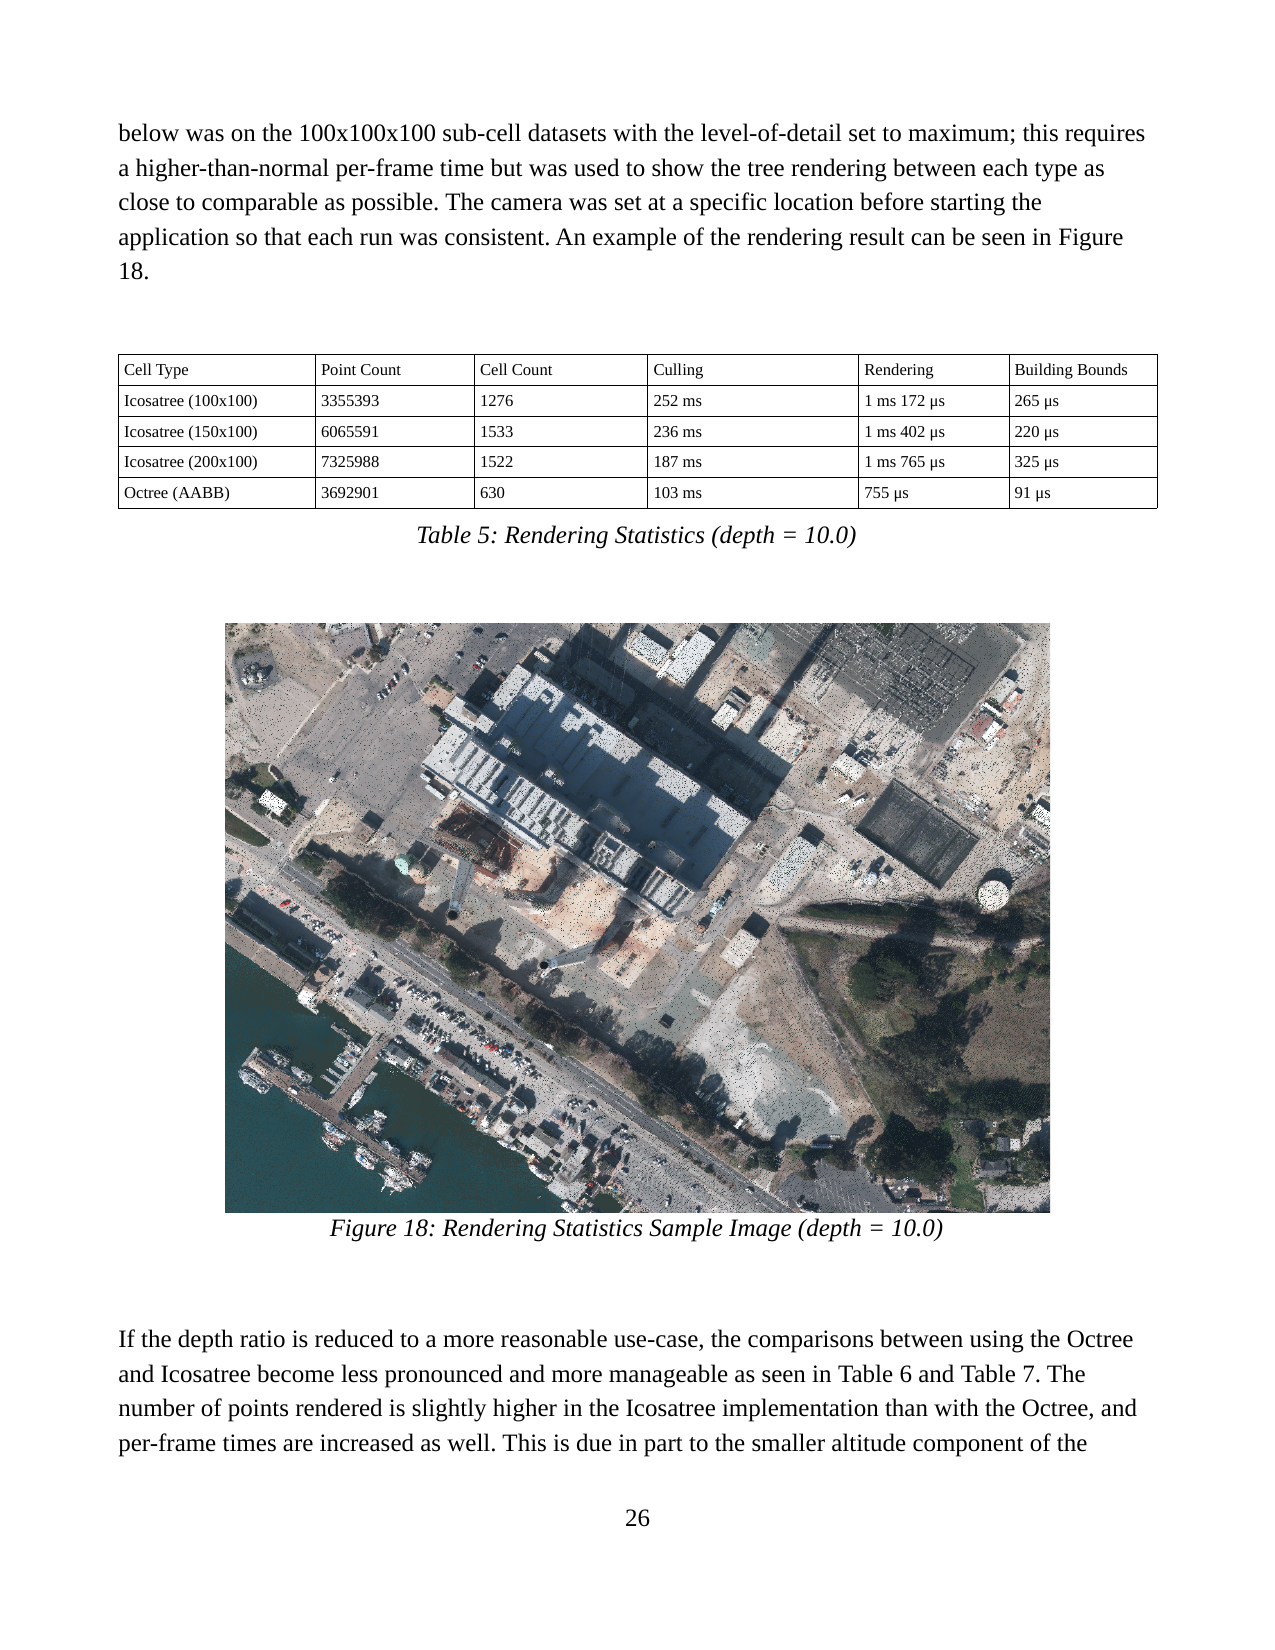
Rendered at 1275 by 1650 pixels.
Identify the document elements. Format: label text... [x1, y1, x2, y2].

table_cell 755 μs [859, 478, 1009, 508]
table_cell 91 μs [1010, 478, 1157, 508]
table_cell 1 ms 172 μs [859, 386, 1009, 416]
picture [225, 623, 1050, 1213]
table_cell 1522 [475, 447, 647, 477]
table_header Culling [648, 355, 858, 385]
table_cell 1 ms 765 μs [859, 447, 1009, 477]
text If the depth ratio is reduced to a more reasonable use-case, the comparisons between using the Octree and Icosatree become less pronounced and more manageable as seen in Table 6 and Table 7. The number of points rendered is slightly higher in the Icosatree implementation than with the Octree, and per-frame times are increased as well. This is due in part to the smaller altitude component of the [118, 1324, 1157, 1456]
table_cell Icosatree (200x100) [119, 447, 315, 477]
table_cell 7325988 [316, 447, 474, 477]
table_cell 630 [475, 478, 647, 508]
table_cell 187 ms [648, 447, 858, 477]
table_header Point Count [316, 355, 474, 385]
table_cell 220 μs [1010, 417, 1157, 446]
table_cell 1 ms 402 μs [859, 417, 1009, 446]
table_cell Octree (AABB) [119, 478, 315, 508]
table_cell 1533 [475, 417, 647, 446]
table_header Building Bounds [1010, 355, 1157, 385]
table_cell Icosatree (100x100) [119, 386, 315, 416]
table_cell 3692901 [316, 478, 474, 508]
table_header Cell Type [119, 355, 315, 385]
table_cell 236 ms [648, 417, 858, 446]
table_cell 6065591 [316, 417, 474, 446]
table_cell 1276 [475, 386, 647, 416]
table_cell 325 μs [1010, 447, 1157, 477]
table_cell 3355393 [316, 386, 474, 416]
table_cell 103 ms [648, 478, 858, 508]
text Figure 18: Rendering Statistics Sample Image (depth = 10.0) [118, 1213, 1157, 1241]
text below was on the 100x100x100 sub-cell datasets with the level-of-detail set to maximum; this requires a higher-than-normal per-frame time but was used to show the tree rendering between each type as close to comparable as possible. The camera was set at a specific location before starting the application so that each run was consistent. An example of the rendering result can be seen in Figure 18. [118, 118, 1157, 285]
table_cell 265 μs [1010, 386, 1157, 416]
text Table 5: Rendering Statistics (depth = 10.0) [118, 520, 1157, 549]
table_header Cell Count [475, 355, 647, 385]
table_header Rendering [859, 355, 1009, 385]
table_cell Icosatree (150x100) [119, 417, 315, 446]
table_cell 252 ms [648, 386, 858, 416]
